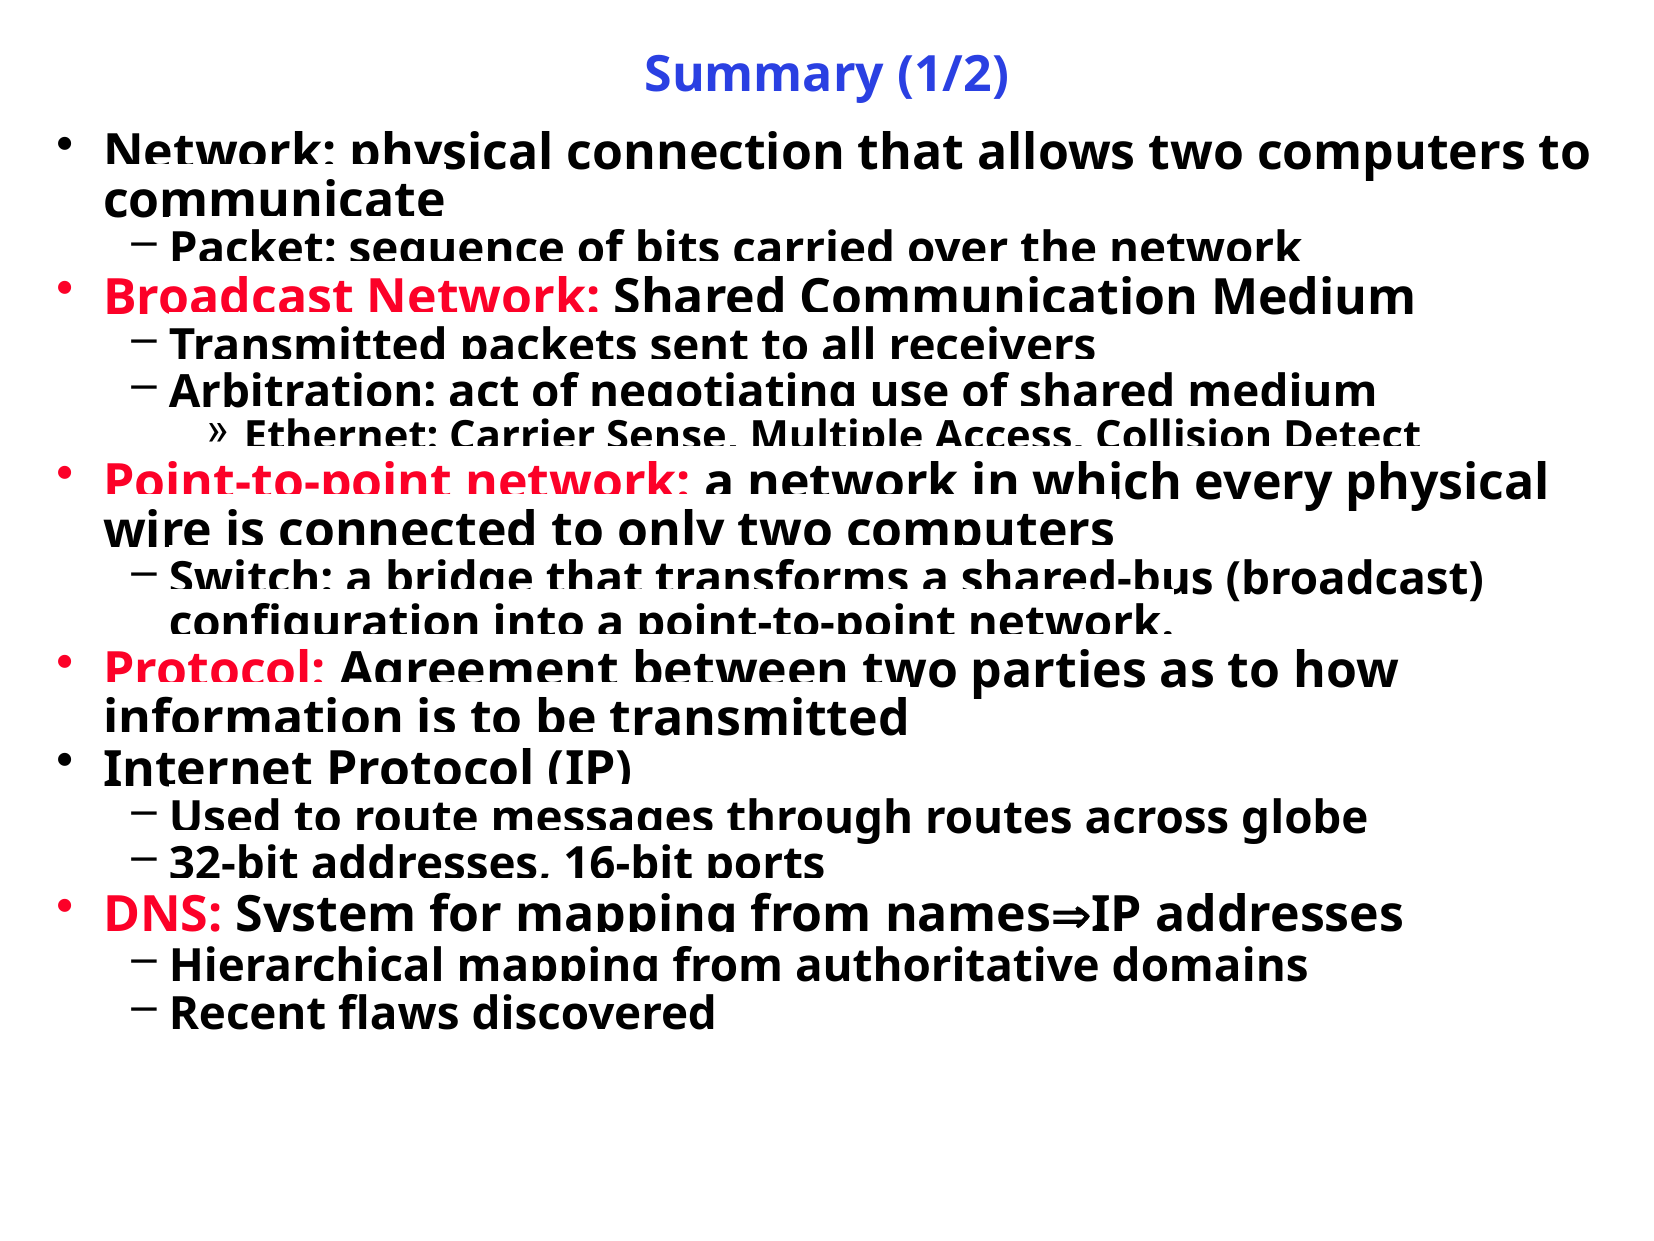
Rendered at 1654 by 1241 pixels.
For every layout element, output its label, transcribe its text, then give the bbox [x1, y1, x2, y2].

list Network: physical connection that allows two computers to communicate Packet: sequence of bits carried over the network Broadcast Network: Shared Communication Medium Transmitted packets sent to all receivers Arbitration: act of negotiating use of shared medium Ethernet: Carrier Sense, Multiple Access, Collision Detect Point-to-point network: a network in which every physical wire is connected to only two computers Switch: a bridge that transforms a shared-bus (broadcast) configuration into a point-to-point network. Protocol: Agreement between two parties as to how information is to be transmitted Internet Protocol (IP) Used to route messages through routes across globe 32-bit addresses, 16-bit ports DNS: System for mapping from namesIP addresses Hierarchical mapping from authoritative domains Recent flaws discovered [41, 124, 1613, 1158]
title Summary (1/2) [179, 27, 1475, 116]
